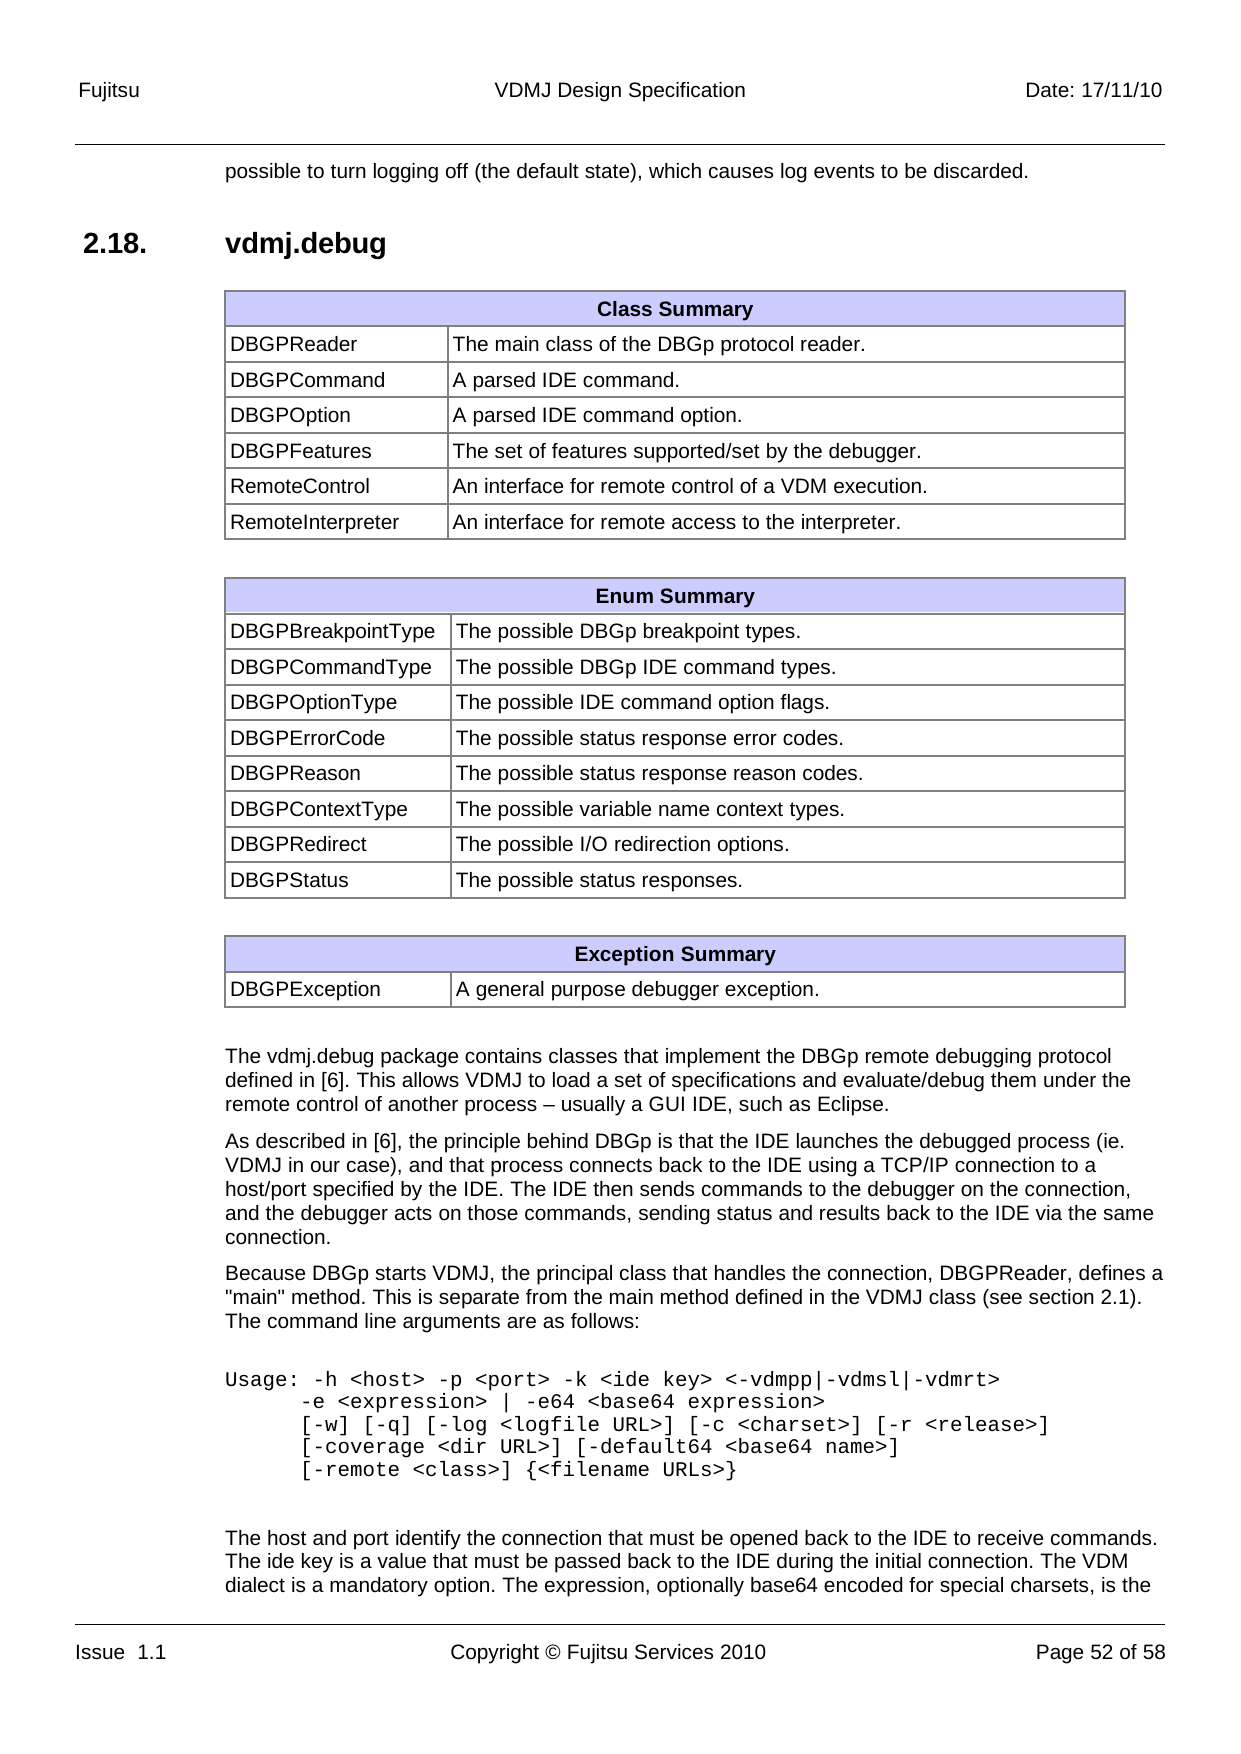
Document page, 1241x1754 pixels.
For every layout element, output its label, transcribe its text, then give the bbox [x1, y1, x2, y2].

table_cell The possible IDE command option flags. [452, 686, 1124, 719]
table_cell The possible status response error codes. [452, 721, 1124, 754]
table_header Exception Summary [226, 937, 1124, 971]
table_cell DBGPRedirect [226, 828, 450, 861]
table_cell DBGPOptionType [226, 686, 450, 719]
text possible to turn logging off (the default state), which causes log events to be discarded. [225, 160, 1165, 184]
text As described in [6], the principle behind DBGp is that the IDE launches the debugged process (ie. VDMJ in our case), and that process connects back to the IDE using a TCP/IP connection to a host/port specified by the IDE. The IDE then sends commands to the debugger on the connection, and the debugger acts on those commands, sending status and results back to the IDE via the same connection. [225, 1129, 1165, 1249]
table_cell DBGPBreakpointType [226, 615, 450, 648]
text [-w] [-q] [-log <logfile URL>] [-c <charset>] [-r <release>] [225, 1413, 1165, 1436]
text -e <expression> | -e64 <base64 expression> [225, 1391, 1165, 1413]
table_header Enum Summary [226, 579, 1124, 612]
table_cell DBGPContextType [226, 792, 450, 826]
table_cell An interface for remote access to the interpreter. [449, 505, 1124, 538]
table_cell A parsed IDE command option. [449, 398, 1124, 432]
table_cell DBGPReader [226, 327, 447, 361]
table_cell The possible status response reason codes. [452, 757, 1124, 790]
table_cell The possible status responses. [452, 863, 1124, 897]
table_cell The possible DBGp breakpoint types. [452, 615, 1124, 648]
table_cell A general purpose debugger exception. [452, 973, 1124, 1006]
subtitle vdmj.debug [75, 226, 1165, 260]
table_cell The set of features supported/set by the debugger. [449, 434, 1124, 467]
table_cell The possible variable name context types. [452, 792, 1124, 826]
table_cell DBGPException [226, 973, 450, 1006]
table_cell DBGPCommand [226, 363, 447, 396]
table_header Class Summary [226, 292, 1124, 325]
table_cell The possible I/O redirection options. [452, 828, 1124, 861]
table_cell The main class of the DBGp protocol reader. [449, 327, 1124, 361]
table_cell DBGPCommandType [226, 650, 450, 683]
text The host and port identify the connection that must be opened back to the IDE to receive commands. The ide key is a value that must be passed back to the IDE during the initial connection. The VDM dialect is a mandatory option. The expression, optionally base64 encoded for special charsets, is the [225, 1526, 1165, 1598]
table_cell RemoteInterpreter [226, 505, 447, 538]
table_cell A parsed IDE command. [449, 363, 1124, 396]
table_cell DBGPErrorCode [226, 721, 450, 754]
text The vdmj.debug package contains classes that implement the DBGp remote debugging protocol defined in [6]. This allows VDMJ to load a set of specifications and evaluate/debug them under the remote control of another process – usually a GUI IDE, such as Eclipse. [225, 1045, 1165, 1117]
text [-remote <class>] {<filename URLs>} [225, 1458, 1165, 1481]
text [-coverage <dir URL>] [-default64 <base64 name>] [225, 1436, 1165, 1458]
table_cell DBGPReason [226, 757, 450, 790]
table_cell An interface for remote control of a VDM execution. [449, 469, 1124, 503]
table_cell DBGPFeatures [226, 434, 447, 467]
table_cell DBGPStatus [226, 863, 450, 897]
table_cell DBGPOption [226, 398, 447, 432]
text Usage: -h <host> -p <port> -k <ide key> <-vdmpp|-vdmsl|-vdmrt> [225, 1368, 1165, 1391]
table_cell The possible DBGp IDE command types. [452, 650, 1124, 683]
text Because DBGp starts VDMJ, the principal class that handles the connection, DBGPReader, defines a "main" method. This is separate from the main method defined in the VDMJ class (see section 2.1). The command line arguments are as follows: [225, 1261, 1165, 1333]
table_cell RemoteControl [226, 469, 447, 503]
